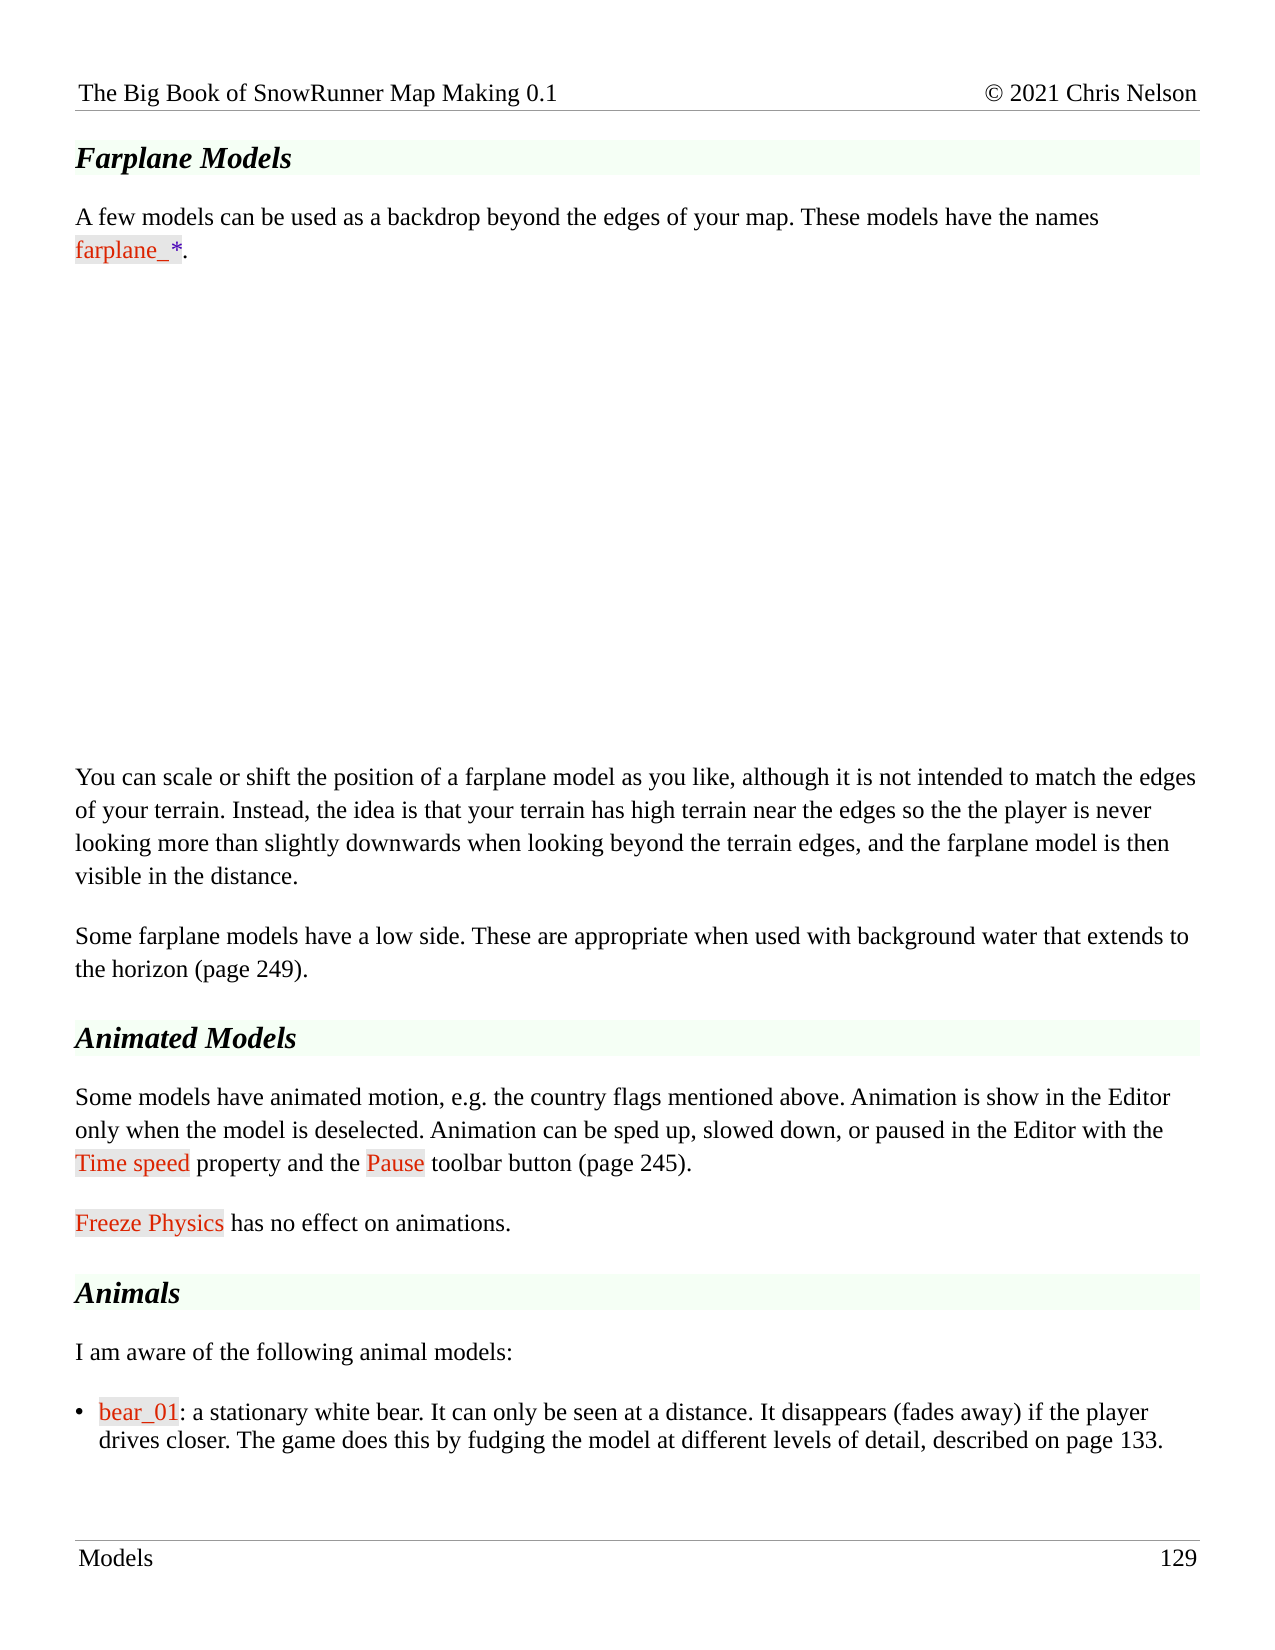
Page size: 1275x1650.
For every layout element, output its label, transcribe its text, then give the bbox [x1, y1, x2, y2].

text Some farplane models have a low side. These are appropriate when used with background water that extends to the horizon (page 249). [75, 921, 1200, 983]
text I am aware of the following animal models: [75, 1337, 1200, 1366]
list bear_01: a stationary white bear. It can only be seen at a distance. It disappears (fades away) if the player drives closer. The game does this by fudging the model at different levels of detail, described on page 133. [75, 1397, 1200, 1454]
text You can scale or shift the position of a farplane model as you like, although it is not intended to match the edges of your terrain. Instead, the idea is that your terrain has high terrain near the edges so the the player is never looking more than slightly downwards when looking beyond the terrain edges, and the farplane model is then visible in the distance. [75, 762, 1200, 890]
text Some models have animated motion, e.g. the country flags mentioned above. Animation is show in the Editor only when the model is deselected. Animation can be sped up, slowed down, or paused in the Editor with the Time speed property and the Pause toolbar button (page 245). [75, 1082, 1200, 1177]
subtitle Animated Models [75, 1020, 1200, 1056]
subtitle Farplane Models [75, 140, 1200, 175]
subtitle Animals [75, 1274, 1200, 1310]
text Freeze Physics has no effect on animations. [75, 1208, 1200, 1237]
text A few models can be used as a backdrop beyond the edges of your map. These models have the names farplane_*. [75, 202, 1200, 264]
